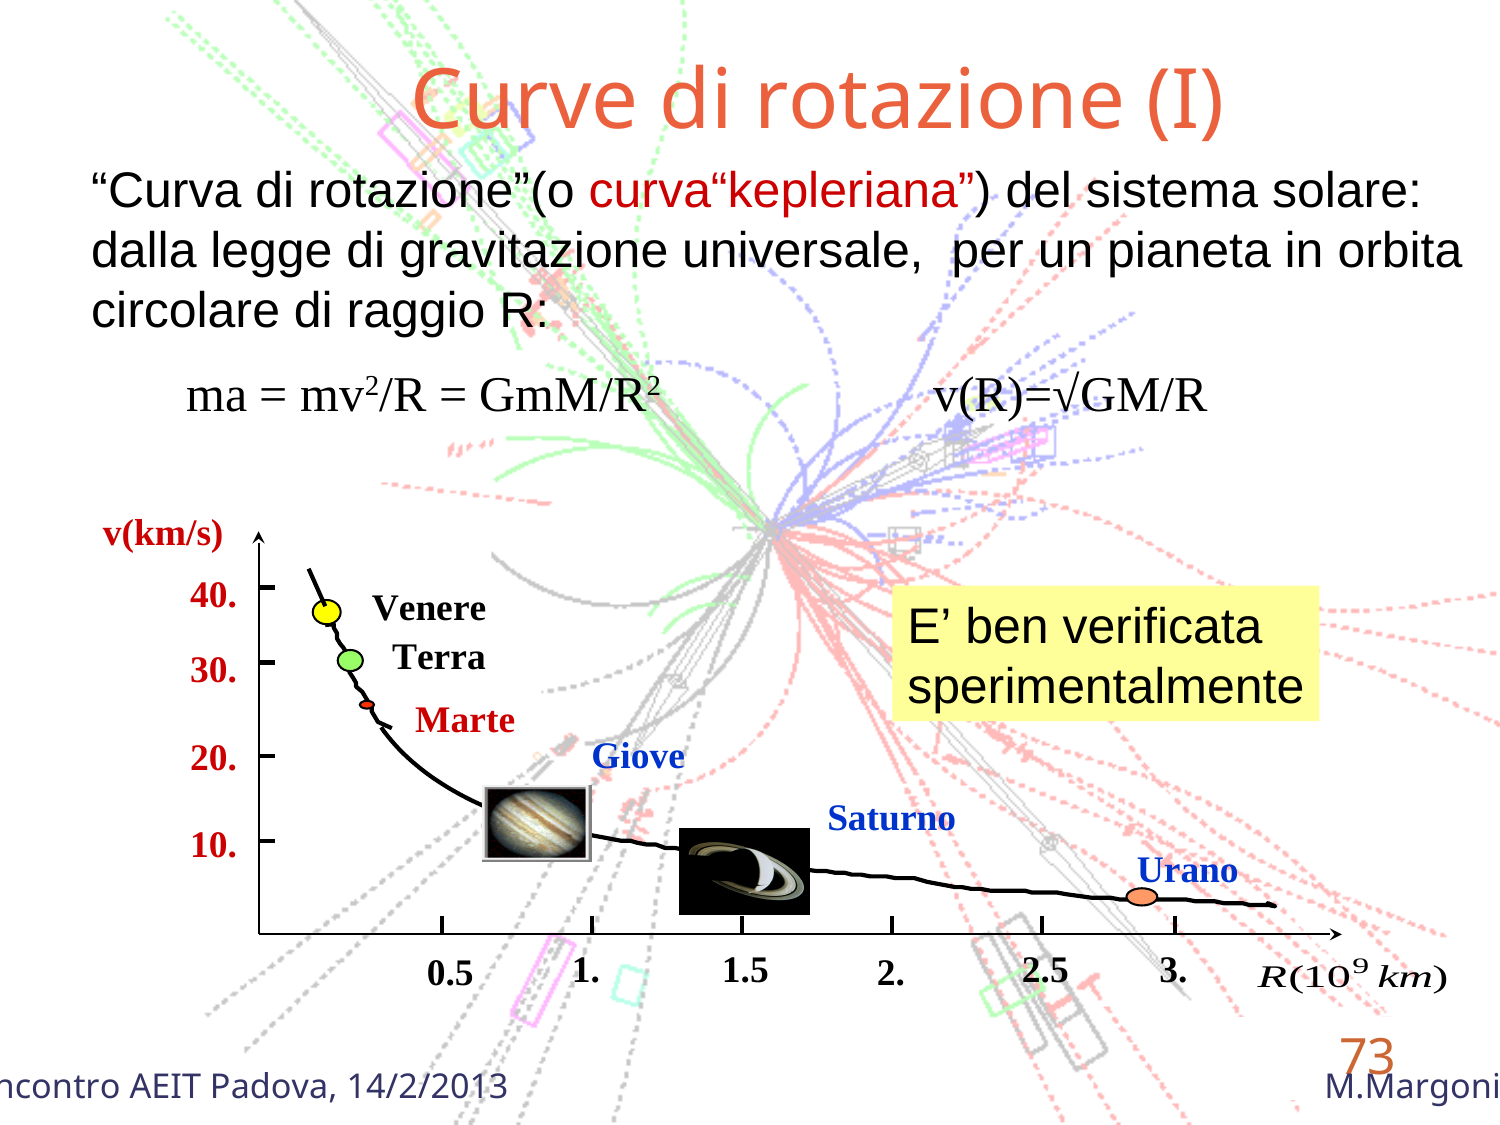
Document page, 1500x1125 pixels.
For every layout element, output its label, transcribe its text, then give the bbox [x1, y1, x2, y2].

title Curve di rotazione (I) [174, 22, 1463, 149]
text_box 2.5 [993, 937, 1085, 998]
text_box 0.5 [398, 940, 490, 1001]
text_box Giove [576, 723, 701, 784]
text_box [337, 649, 363, 672]
text_box Urano [1121, 837, 1255, 898]
text_box 2. [848, 940, 921, 1001]
text_box 20. [175, 724, 253, 786]
picture [0, 0, 1500, 1125]
text_box 1. [543, 937, 616, 998]
text_box 40. [175, 562, 253, 623]
text_box 3. [1131, 937, 1203, 998]
text_box 30. [175, 637, 253, 698]
text_box 1.5 [693, 937, 785, 998]
text_box Venere [343, 574, 502, 636]
text_box Marte [400, 687, 531, 748]
text_box [312, 600, 341, 625]
text_box [1126, 898, 1158, 906]
text_box “Curva di rotazione”(o curva“kepleriana”) del sistema solare: dalla legge di gravitazione universale, per un pianeta in orbita circolare di raggio R: [76, 149, 1500, 346]
text_box E’ ben verificata sperimentalmente [892, 585, 1320, 722]
text_box ma = mv2/R = GmM/R2 v(R)=√GM/R [59, 354, 1418, 430]
text_box [359, 700, 374, 709]
text_box v(km/s) [87, 499, 239, 561]
chart [1246, 949, 1459, 1000]
text_box 10. [175, 812, 253, 873]
text_box Terra [363, 624, 511, 686]
text_box Saturno [812, 785, 972, 846]
